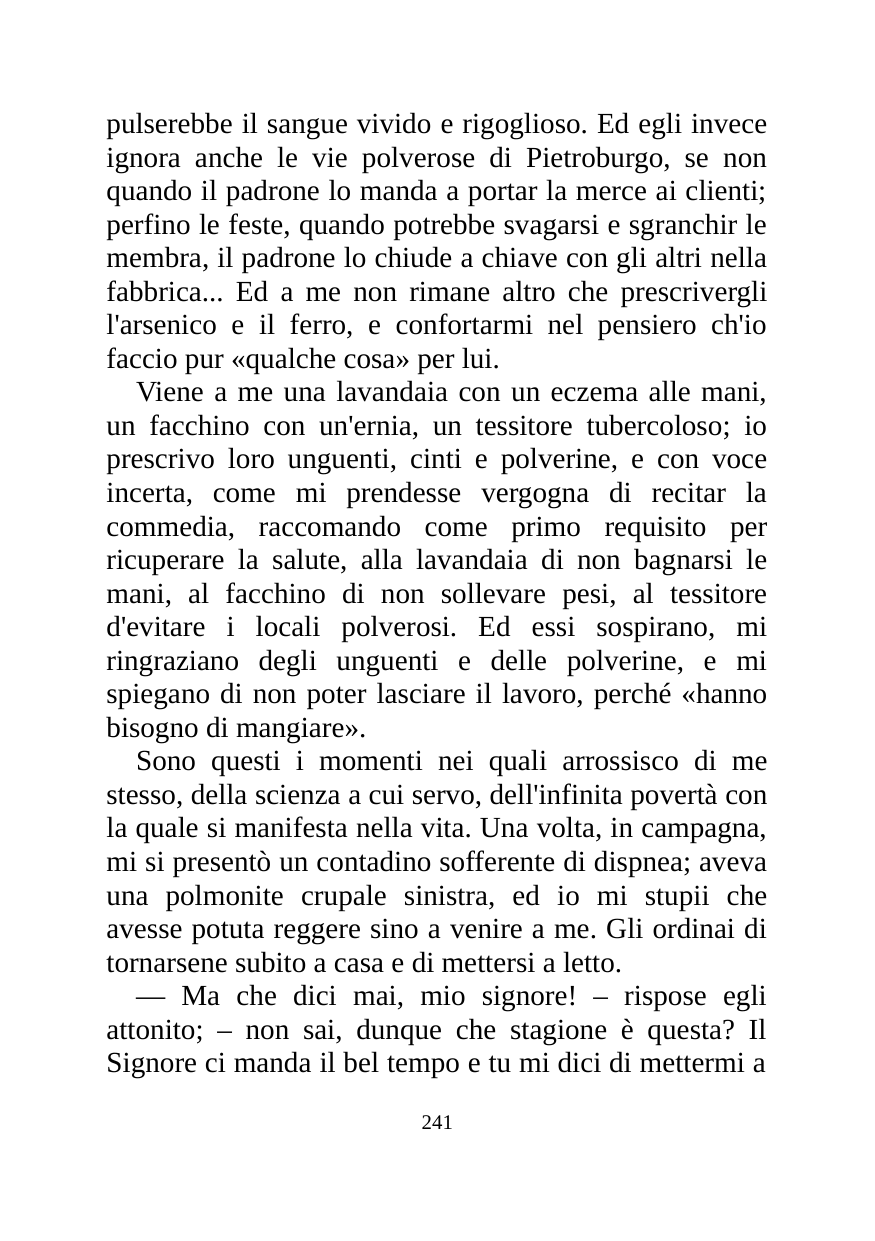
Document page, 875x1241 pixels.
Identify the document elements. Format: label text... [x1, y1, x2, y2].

text — Ma che dici mai, mio signore! – rispose egli attonito; – non sai, dunque che stagione è questa? Il Signore ci manda il bel tempo e tu mi dici di mettermi a [106, 978, 768, 1079]
text Viene a me una lavandaia con un eczema alle mani, un facchino con un'ernia, un tessitore tubercoloso; io prescrivo loro unguenti, cinti e polverine, e con voce incerta, come mi prendesse vergogna di recitar la commedia, raccomando come primo requisito per ricuperare la salute, alla lavandaia di non bagnarsi le mani, al facchino di non sollevare pesi, al tessitore d'evitare i locali polverosi. Ed essi sospirano, mi ringraziano degli unguenti e delle polverine, e mi spiegano di non poter lasciare il lavoro, perché «hanno bisogno di mangiare». [106, 374, 768, 743]
text pulserebbe il sangue vivido e rigoglioso. Ed egli invece ignora anche le vie polverose di Pietroburgo, se non quando il padrone lo manda a portar la merce ai clienti; perfino le feste, quando potrebbe svagarsi e sgranchir le membra, il padrone lo chiude a chiave con gli altri nella fabbrica... Ed a me non rimane altro che prescrivergli l'arsenico e il ferro, e confortarmi nel pensiero ch'io faccio pur «qualche cosa» per lui. [106, 106, 768, 374]
text Sono questi i momenti nei quali arrossisco di me stesso, della scienza a cui servo, dell'infinita povertà con la quale si manifesta nella vita. Una volta, in campagna, mi si presentò un contadino sofferente di dispnea; aveva una polmonite crupale sinistra, ed io mi stupii che avesse potuta reggere sino a venire a me. Gli ordinai di tornarsene subito a casa e di mettersi a letto. [106, 743, 768, 978]
